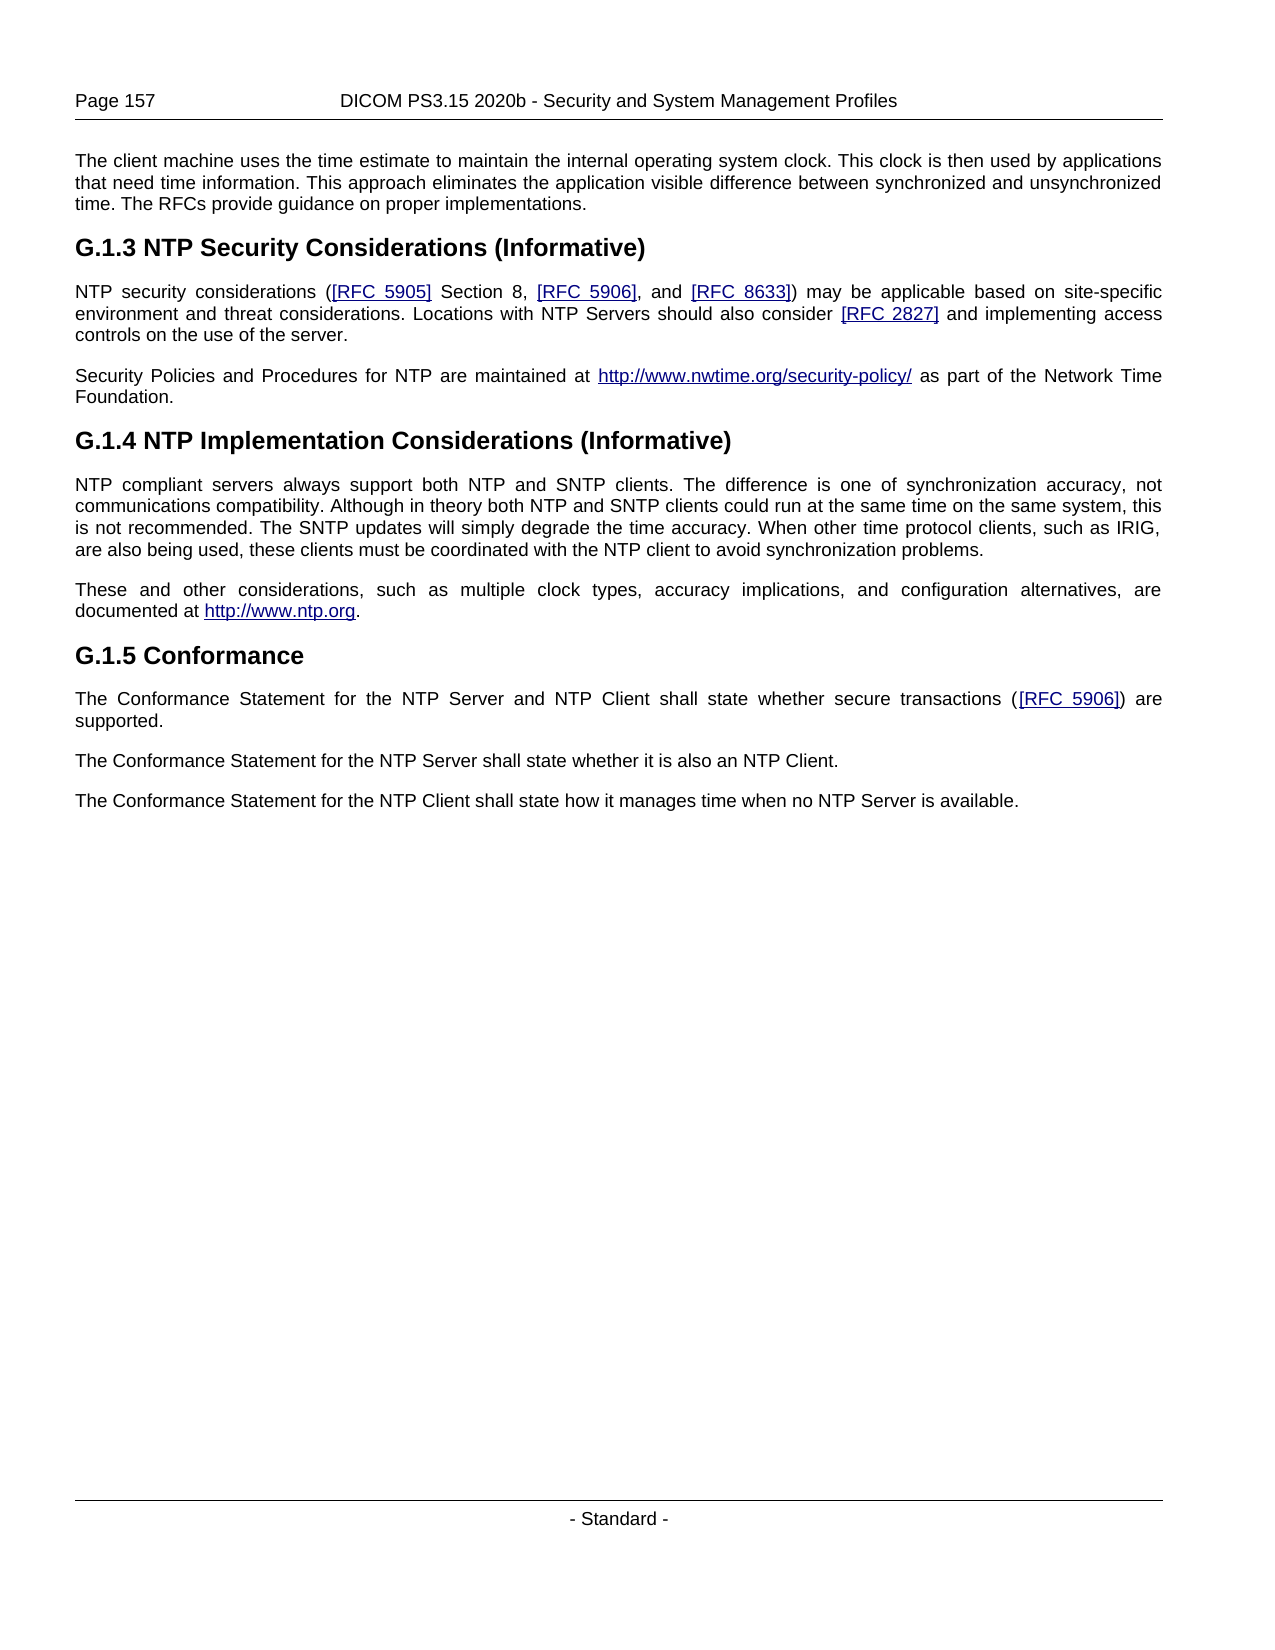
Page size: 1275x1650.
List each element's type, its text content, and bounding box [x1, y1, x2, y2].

text The Conformance Statement for the NTP Client shall state how it manages time when no NTP Server is available. [75, 790, 1162, 812]
text These and other considerations, such as multiple clock types, accuracy implications, and configuration alternatives, are documented at http://​www.ntp.org. [75, 579, 1162, 622]
text NTP security considerations ([RFC 5905] Section 8, [RFC 5906], and [RFC 8633]) may be applicable based on site-specific environment and threat considerations. Locations with NTP Servers should also consider [RFC 2827] and implementing access controls on the use of the server. [75, 281, 1162, 346]
text The Conformance Statement for the NTP Server and NTP Client shall state whether secure transactions ([RFC 5906]) are supported. [75, 688, 1162, 731]
text The Conformance Statement for the NTP Server shall state whether it is also an NTP Client. [75, 750, 1162, 772]
text G.1.4 NTP Implementation Considerations (Informative) [75, 426, 1162, 455]
text Security Policies and Procedures for NTP are maintained at http://​www.nwtime.org/​security-policy/ as part of the Network Time Foundation. [75, 364, 1162, 407]
text The client machine uses the time estimate to maintain the internal operating system clock. This clock is then used by applications that need time information. This approach eliminates the application visible difference between synchronized and unsynchronized time. The RFCs provide guidance on proper implementations. [75, 150, 1162, 215]
text G.1.3 NTP Security Considerations (Informative) [75, 233, 1162, 262]
text G.1.5 Conformance [75, 641, 1162, 669]
text NTP compliant servers always support both NTP and SNTP clients. The difference is one of synchronization accuracy, not communications compatibility. Although in theory both NTP and SNTP clients could run at the same time on the same system, this is not recommended. The SNTP updates will simply degrade the time accuracy. When other time protocol clients, such as IRIG, are also being used, these clients must be coordinated with the NTP client to avoid synchronization problems. [75, 474, 1162, 560]
